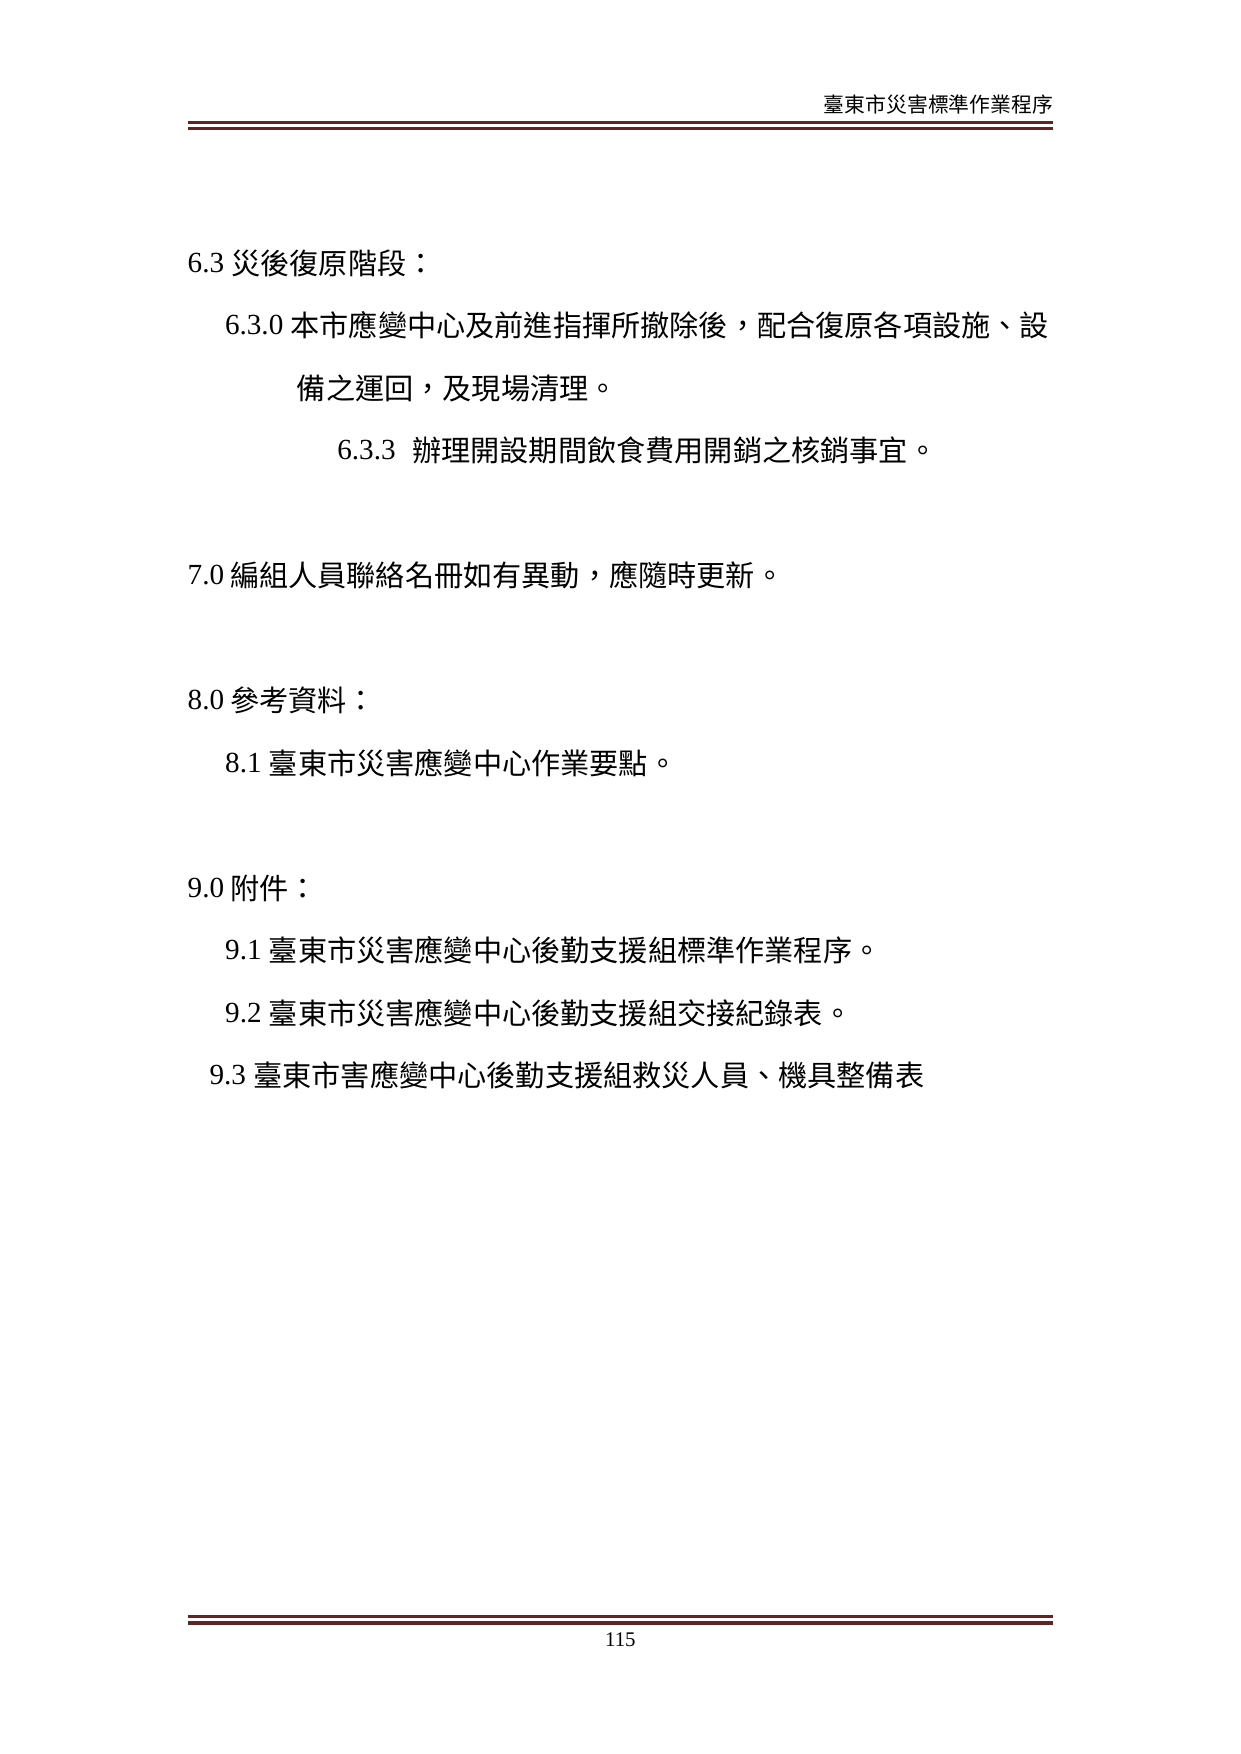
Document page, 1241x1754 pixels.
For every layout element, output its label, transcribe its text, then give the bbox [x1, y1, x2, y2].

text 9.3 臺東市害應變中心後勤支援組救災人員、機具整備表 [187, 1032, 1053, 1095]
text 8.0參考資料： [187, 657, 1053, 720]
text 9.0附件： [187, 845, 1053, 907]
list 辦理開設期間飲食費用開銷之核銷事宜。 [337, 407, 1053, 470]
text 8.1 臺東市災害應變中心作業要點。 [225, 720, 1053, 782]
text 6.3 災後復原階段： [187, 220, 1053, 282]
text 9.1 臺東市災害應變中心後勤支援組標準作業程序。 [225, 907, 1053, 970]
text 7.0編組人員聯絡名冊如有異動，應隨時更新。 [187, 532, 1053, 595]
text 6.3.0 本市應變中心及前進指揮所撤除後，配合復原各項設施、設備之運回，及現場清理。 [225, 282, 1053, 407]
text 9.2 臺東市災害應變中心後勤支援組交接紀錄表。 [225, 970, 1053, 1032]
